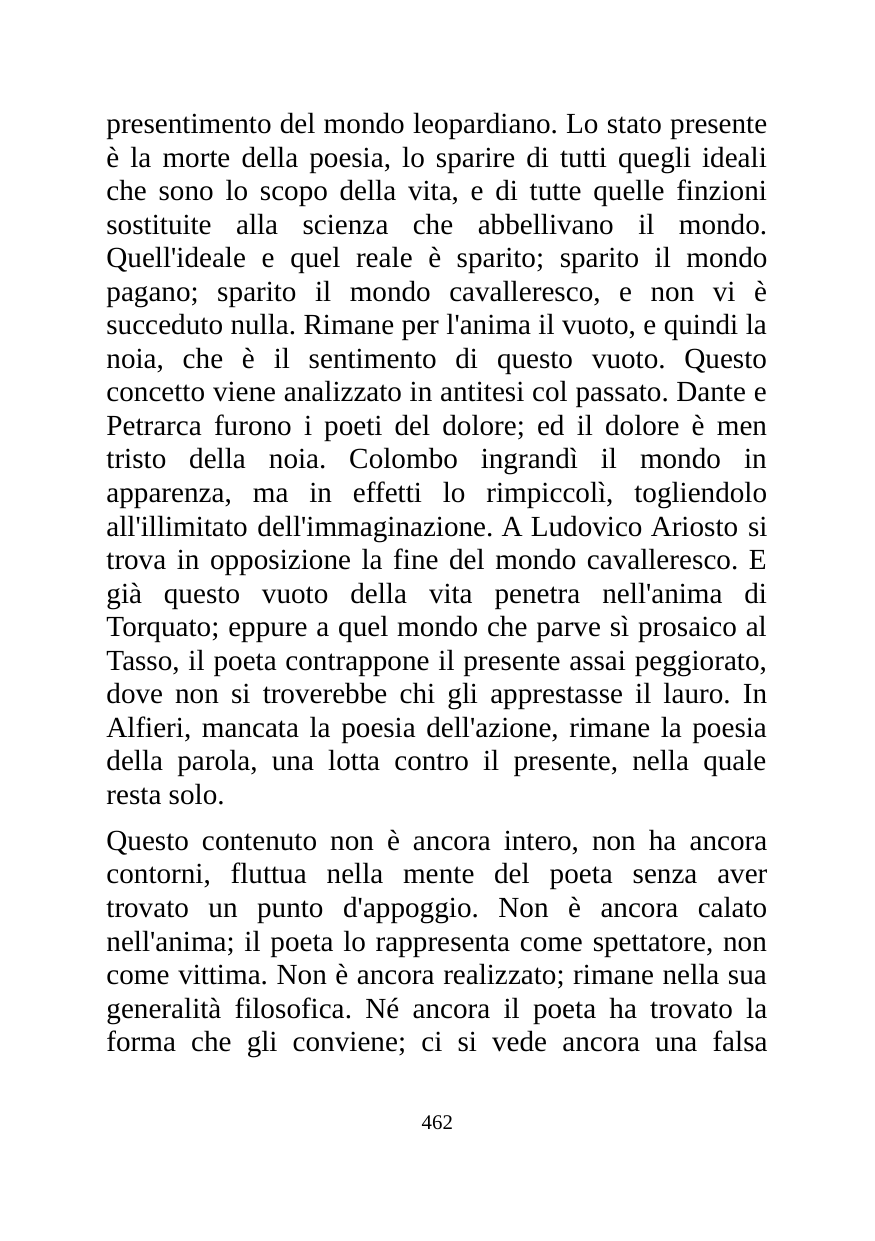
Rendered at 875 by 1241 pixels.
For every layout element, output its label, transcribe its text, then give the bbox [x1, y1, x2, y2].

text Questo contenuto non è ancora intero, non ha ancora contorni, fluttua nella mente del poeta senza aver trovato un punto d'appoggio. Non è ancora calato nell'anima; il poeta lo rappresenta come spettatore, non come vittima. Non è ancora realizzato; rimane nella sua generalità filosofica. Né ancora il poeta ha trovato la forma che gli conviene; ci si vede ancora una falsa [106, 823, 768, 1058]
text presentimento del mondo leopardiano. Lo stato presente è la morte della poesia, lo sparire di tutti quegli ideali che sono lo scopo della vita, e di tutte quelle finzioni sostituite alla scienza che abbellivano il mondo. Quell'ideale e quel reale è sparito; sparito il mondo pagano; sparito il mondo cavalleresco, e non vi è succeduto nulla. Rimane per l'anima il vuoto, e quindi la noia, che è il sentimento di questo vuoto. Questo concetto viene analizzato in antitesi col passato. Dante e Petrarca furono i poeti del dolore; ed il dolore è men tristo della noia. Colombo ingrandì il mondo in apparenza, ma in effetti lo rimpiccolì, togliendolo all'illimitato dell'immaginazione. A Ludovico Ariosto si trova in opposizione la fine del mondo cavalleresco. E già questo vuoto della vita penetra nell'anima di Torquato; eppure a quel mondo che parve sì prosaico al Tasso, il poeta contrappone il presente assai peggiorato, dove non si troverebbe chi gli apprestasse il lauro. In Alfieri, mancata la poesia dell'azione, rimane la poesia della parola, una lotta contro il presente, nella quale resta solo. [106, 106, 768, 811]
